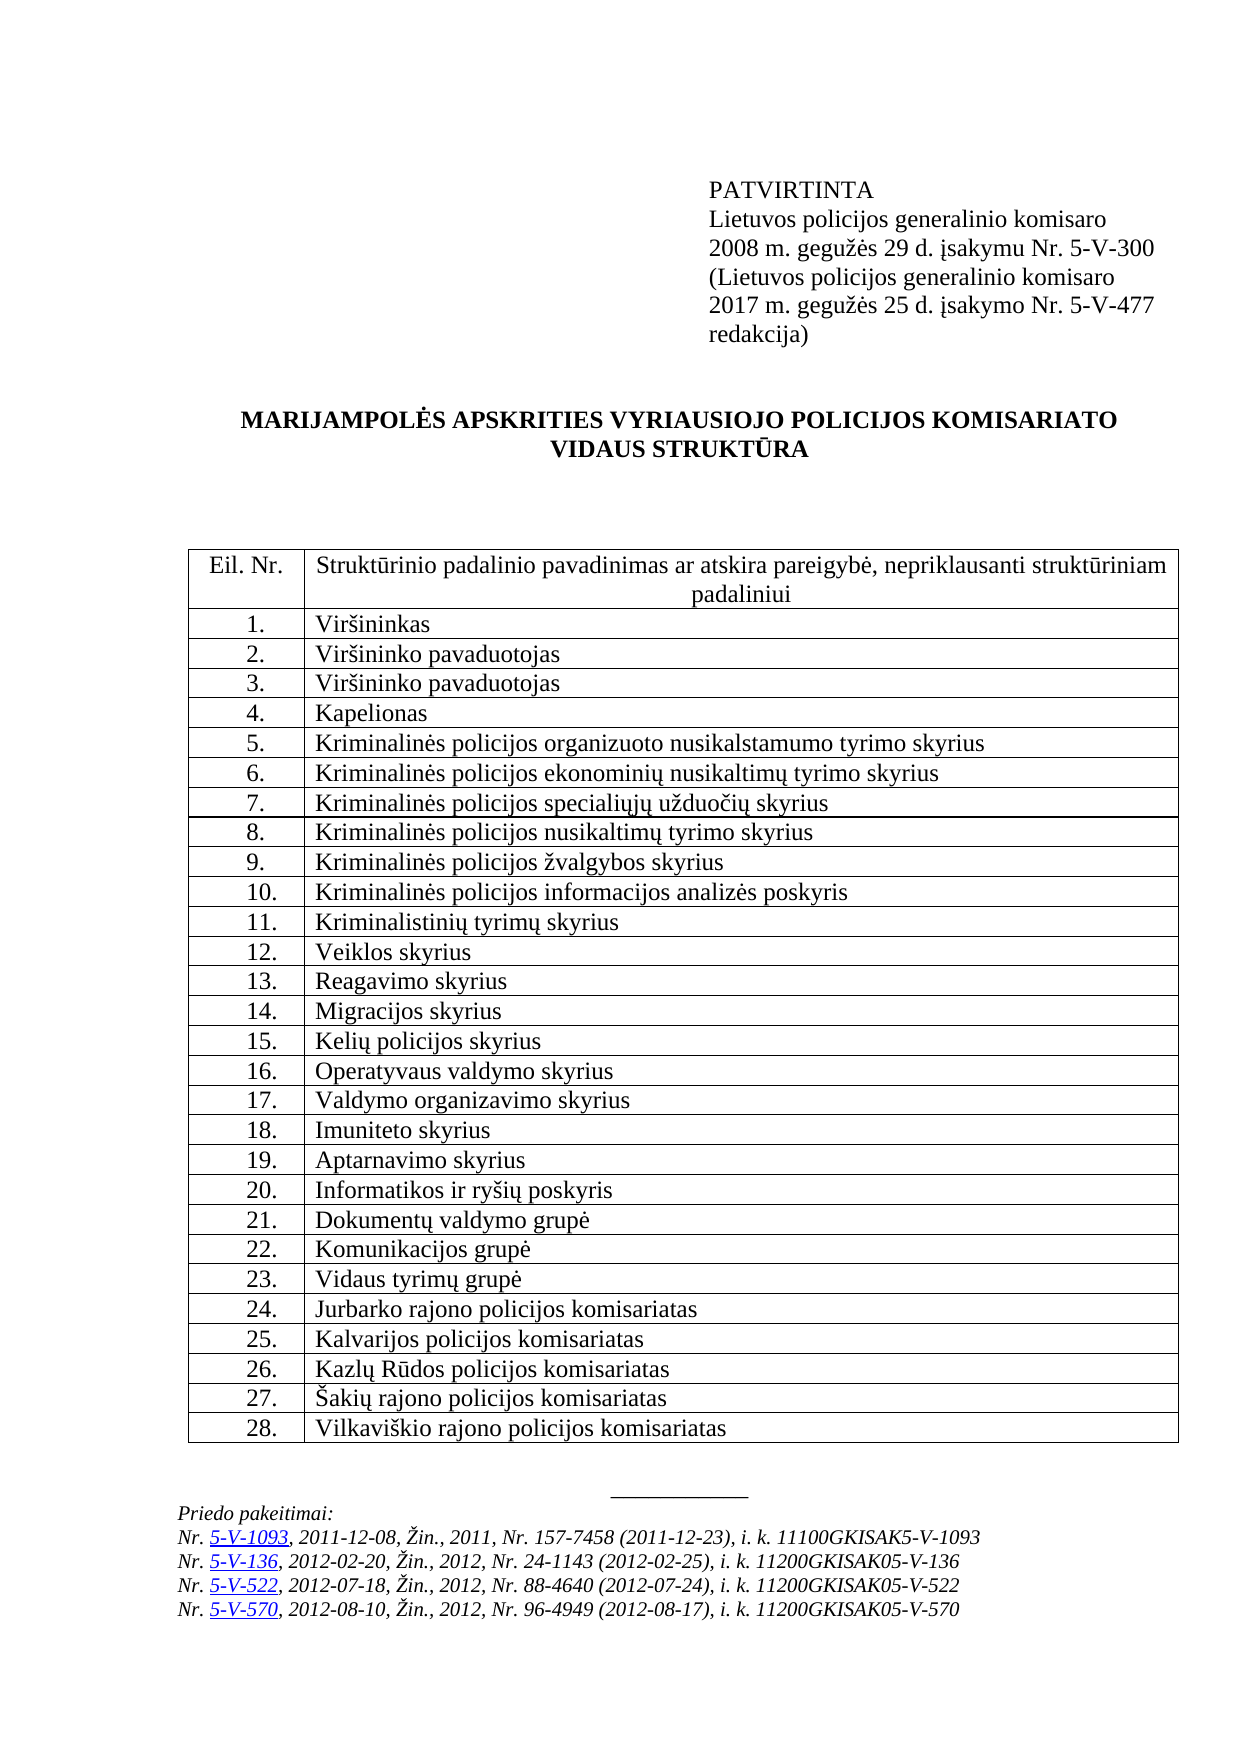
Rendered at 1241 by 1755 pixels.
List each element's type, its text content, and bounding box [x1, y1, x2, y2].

table_cell Dokumentų valdymo grupė [305, 1205, 1178, 1233]
text redakcija) [177, 319, 1181, 348]
table_cell 1. [189, 609, 304, 638]
table_cell 8. [189, 818, 304, 846]
table_cell Veiklos skyrius [305, 937, 1178, 965]
table_cell Reagavimo skyrius [305, 966, 1178, 995]
table_cell Kriminalinės policijos nusikaltimų tyrimo skyrius [305, 818, 1178, 846]
table_cell Informatikos ir ryšių poskyris [305, 1175, 1178, 1204]
table_cell Kriminalinės policijos specialiųjų užduočių skyrius [305, 788, 1178, 816]
table_cell 27. [189, 1384, 304, 1412]
table_cell 12. [189, 937, 304, 965]
table_cell 4. [189, 698, 304, 727]
table_cell 15. [189, 1026, 304, 1055]
table_cell 16. [189, 1056, 304, 1084]
table_cell Kriminalinės policijos informacijos analizės poskyris [305, 877, 1178, 906]
text 2008 m. gegužės 29 d. įsakymu Nr. 5-V-300 [177, 233, 1181, 262]
table_cell 24. [189, 1294, 304, 1323]
table_cell Kriminalinės policijos organizuoto nusikalstamumo tyrimo skyrius [305, 728, 1178, 757]
table_cell 6. [189, 758, 304, 787]
table_cell Kriminalistinių tyrimų skyrius [305, 907, 1178, 936]
table_cell 20. [189, 1175, 304, 1204]
table_cell 26. [189, 1354, 304, 1382]
text (Lietuvos policijos generalinio komisaro [177, 262, 1181, 291]
text Nr. 5-V-136, 2012-02-20, Žin., 2012, Nr. 24-1143 (2012-02-25), i. k. 11200GKISAK05-V-136 [177, 1549, 1181, 1573]
table_cell 14. [189, 996, 304, 1025]
table_cell 23. [189, 1264, 304, 1293]
table_header Eil. Nr. [189, 550, 304, 608]
table_cell Vidaus tyrimų grupė [305, 1264, 1178, 1293]
table_cell Valdymo organizavimo skyrius [305, 1086, 1178, 1114]
table_cell Kelių policijos skyrius [305, 1026, 1178, 1055]
table_cell 22. [189, 1235, 304, 1263]
table_cell 3. [189, 669, 304, 697]
table_cell 2. [189, 639, 304, 667]
text 2017 m. gegužės 25 d. įsakymo Nr. 5-V-477 [177, 291, 1181, 319]
table_cell 17. [189, 1086, 304, 1114]
table_header Struktūrinio padalinio pavadinimas ar atskira pareigybė, nepriklausanti struktūriniam padaliniui [305, 550, 1178, 608]
table_cell 7. [189, 788, 304, 816]
text Lietuvos policijos generalinio komisaro [177, 204, 1181, 233]
text MARIJAMPOLĖS APSKRITIES VYRIAUSIOJO POLICIJOS KOMISARIATO [177, 406, 1181, 434]
table_cell 18. [189, 1115, 304, 1144]
text VIDAUS STRUKTŪRA [177, 434, 1181, 463]
table_cell 25. [189, 1324, 304, 1353]
table_cell Imuniteto skyrius [305, 1115, 1178, 1144]
table_cell 10. [189, 877, 304, 906]
table_cell 28. [189, 1413, 304, 1442]
table_cell Operatyvaus valdymo skyrius [305, 1056, 1178, 1084]
text Priedo pakeitimai: [177, 1501, 1181, 1525]
table_cell Kazlų Rūdos policijos komisariatas [305, 1354, 1178, 1382]
table_cell Kalvarijos policijos komisariatas [305, 1324, 1178, 1353]
table_cell Komunikacijos grupė [305, 1235, 1178, 1263]
table_cell Kriminalinės policijos ekonominių nusikaltimų tyrimo skyrius [305, 758, 1178, 787]
table_cell Šakių rajono policijos komisariatas [305, 1384, 1178, 1412]
table_cell Kapelionas [305, 698, 1178, 727]
text Nr. 5-V-1093, 2011-12-08, Žin., 2011, Nr. 157-7458 (2011-12-23), i. k. 11100GKISAK5-V-1093 [177, 1525, 1181, 1549]
table_cell 21. [189, 1205, 304, 1233]
table_cell Viršininko pavaduotojas [305, 669, 1178, 697]
text PATVIRTINTA [177, 176, 1181, 204]
table_cell 11. [189, 907, 304, 936]
text Nr. 5-V-570, 2012-08-10, Žin., 2012, Nr. 96-4949 (2012-08-17), i. k. 11200GKISAK05-V-570 [177, 1597, 1181, 1621]
text Nr. 5-V-522, 2012-07-18, Žin., 2012, Nr. 88-4640 (2012-07-24), i. k. 11200GKISAK05-V-522 [177, 1573, 1181, 1597]
table_cell Kriminalinės policijos žvalgybos skyrius [305, 847, 1178, 876]
table_cell Aptarnavimo skyrius [305, 1145, 1178, 1174]
table_cell Migracijos skyrius [305, 996, 1178, 1025]
table_cell 19. [189, 1145, 304, 1174]
table_cell 5. [189, 728, 304, 757]
table_cell Vilkaviškio rajono policijos komisariatas [305, 1413, 1178, 1442]
table_cell Jurbarko rajono policijos komisariatas [305, 1294, 1178, 1323]
table_cell 13. [189, 966, 304, 995]
table_cell Viršininko pavaduotojas [305, 639, 1178, 667]
text ___________ [130, 1472, 1181, 1501]
table_cell 9. [189, 847, 304, 876]
table_cell Viršininkas [305, 609, 1178, 638]
